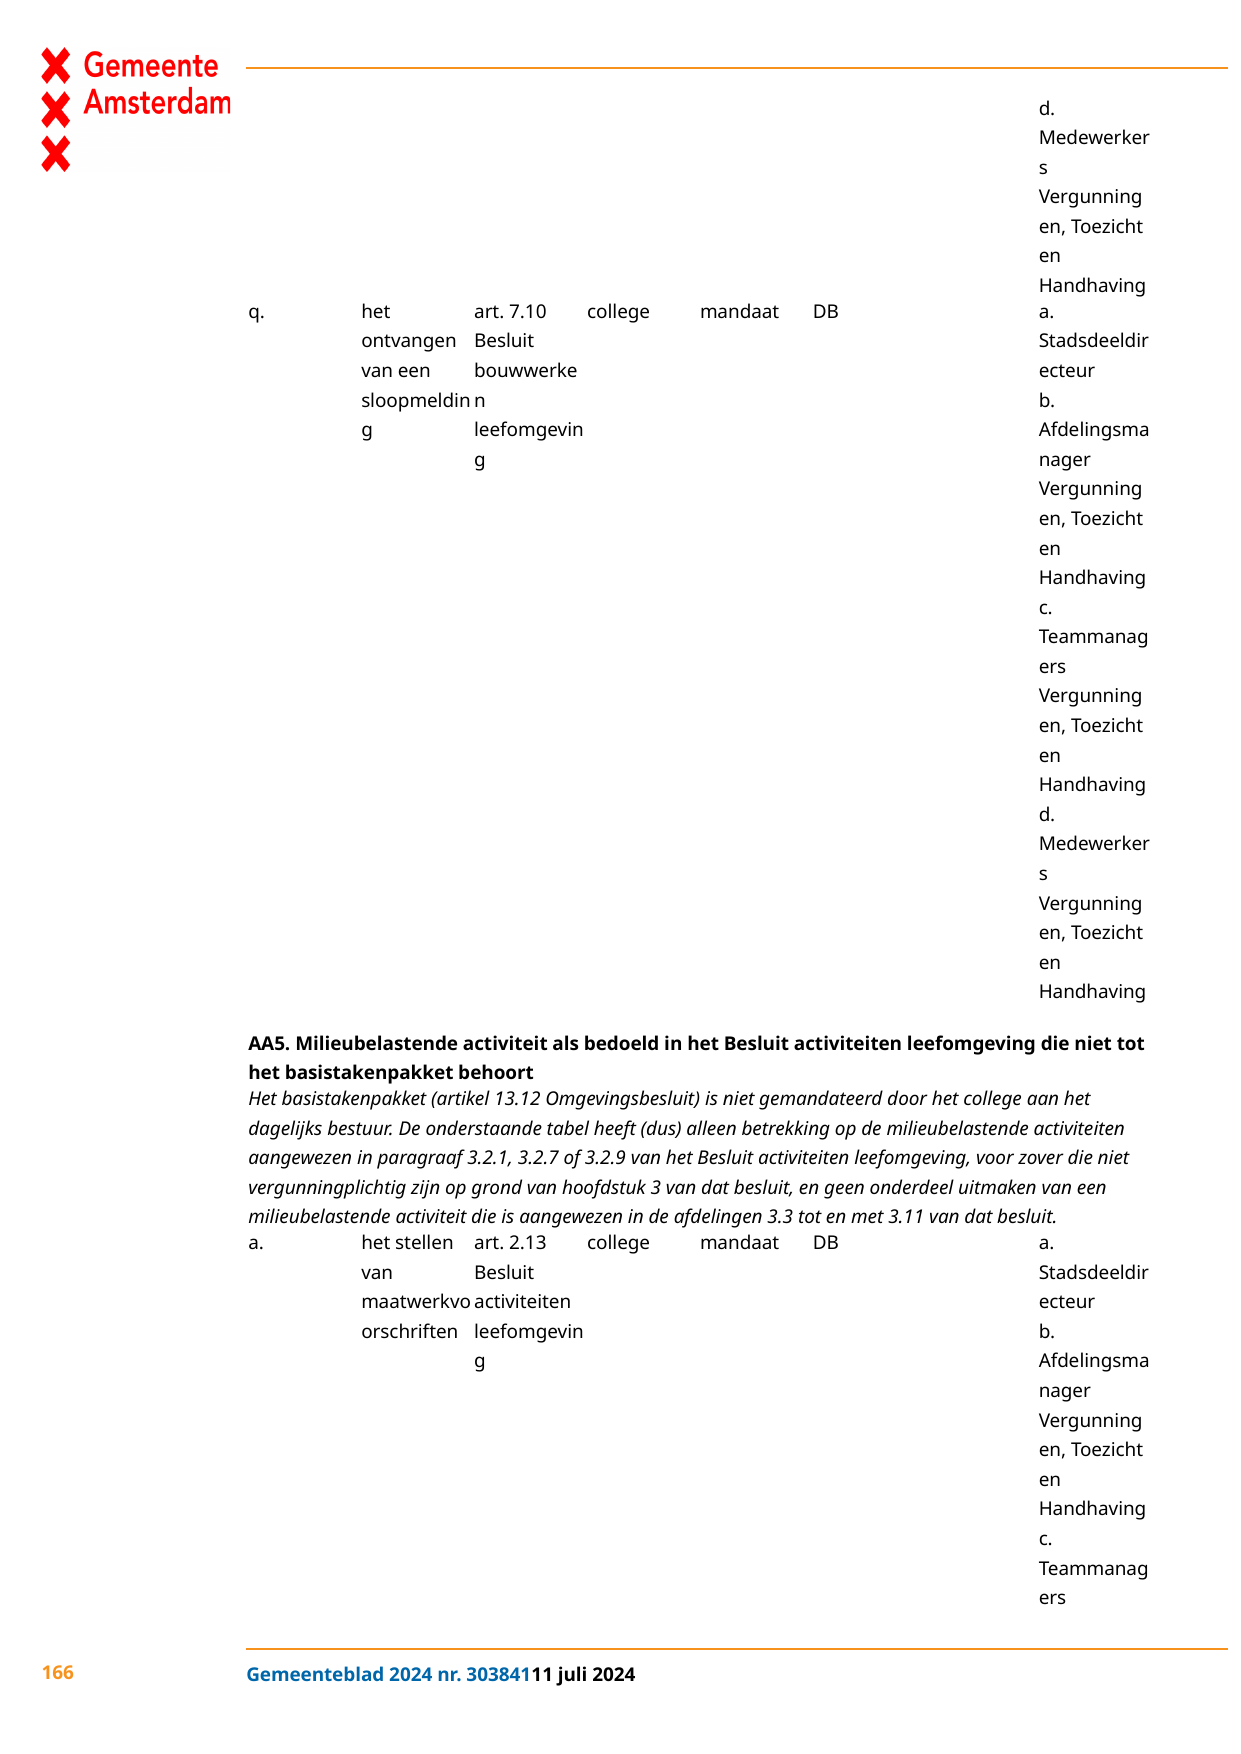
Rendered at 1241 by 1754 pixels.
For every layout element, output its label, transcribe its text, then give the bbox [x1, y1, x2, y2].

table_cell [1039, 1004, 1152, 1030]
table_cell college [587, 1229, 700, 1610]
table_cell het stellen van maatwerkvoorschriften [361, 1229, 474, 1610]
table_cell DB [813, 1229, 926, 1610]
table_cell [700, 1004, 813, 1030]
table_cell [474, 95, 587, 298]
table_cell Het basistakenpakket (artikel 13.12 Omgevingsbesluit) is niet gemandateerd door het college aan het dagelijks bestuur. De onderstaande tabel heeft (dus) alleen betrekking op de milieubelastende activiteiten aangewezen in paragraaf 3.2.1, 3.2.7 of 3.2.9 van het Besluit activiteiten leefomgeving, voor zover die niet vergunningplichtig zijn op grond van hoofdstuk 3 van dat besluit, en geen onderdeel uitmaken van een milieubelastende activiteit die is aangewezen in de afdelingen 3.3 tot en met 3.11 van dat besluit. [248, 1085, 1152, 1229]
table_cell a. Stadsdeeldirecteur b. Afdelingsmanager Vergunningen, Toezicht en Handhaving c. Teammanagers Vergunningen, Toezicht en Handhaving d. Medewerkers Vergunningen, Toezicht en Handhaving [1039, 298, 1152, 1004]
table_cell college [587, 298, 700, 1004]
table_cell [587, 1004, 700, 1030]
table_cell [248, 1004, 361, 1030]
table_cell mandaat [700, 298, 813, 1004]
table_cell [248, 95, 361, 298]
table_cell art. 7.10 Besluit bouwwerken leefomgeving [474, 298, 587, 1004]
table_cell AA5. Milieubelastende activiteit als bedoeld in het Besluit activiteiten leefomgeving die niet tot het basistakenpakket behoort [248, 1030, 1152, 1085]
table_cell [813, 95, 926, 298]
table_cell [700, 95, 813, 298]
table_cell d. Medewerkers Vergunningen, Toezicht en Handhaving [1039, 95, 1152, 298]
table_cell [926, 298, 1038, 1004]
table_cell [361, 95, 474, 298]
picture [41, 47, 231, 172]
table_cell [813, 1004, 926, 1030]
table_cell [926, 1229, 1038, 1610]
table_cell mandaat [700, 1229, 813, 1610]
table_cell [587, 95, 700, 298]
table_cell [474, 1004, 587, 1030]
table_cell het ontvangen van een sloopmelding [361, 298, 474, 1004]
table_cell DB [813, 298, 926, 1004]
table_cell art. 2.13 Besluit activiteiten leefomgeving [474, 1229, 587, 1610]
table_cell [361, 1004, 474, 1030]
table_cell a. [248, 1229, 361, 1610]
table_cell [926, 1004, 1038, 1030]
table_cell q. [248, 298, 361, 1004]
table_cell a. Stadsdeeldirecteur b. Afdelingsmanager Vergunningen, Toezicht en Handhaving c. Teammanagers [1039, 1229, 1152, 1610]
table_cell [926, 95, 1038, 298]
